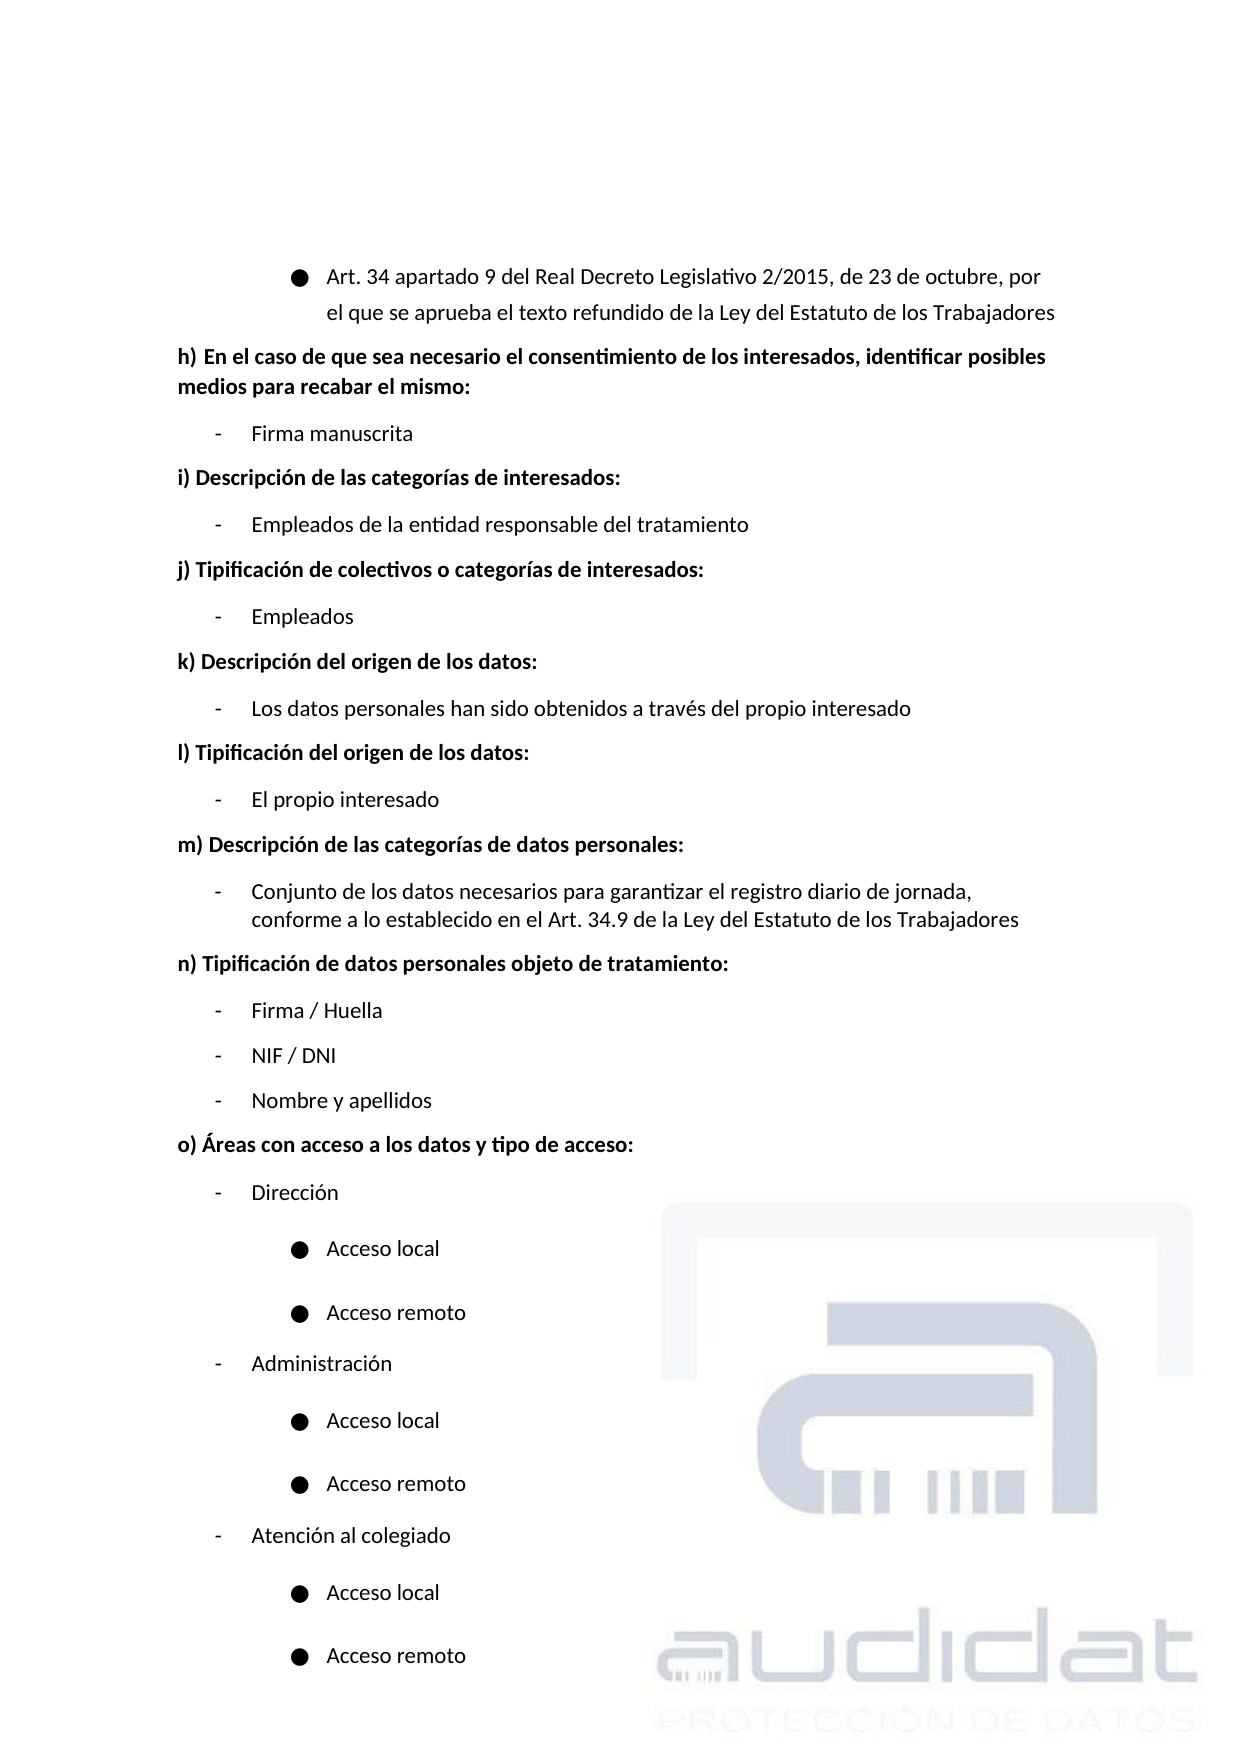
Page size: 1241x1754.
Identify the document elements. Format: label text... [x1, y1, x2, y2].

list Empleados de la entidad responsable del tratamiento [214, 511, 1226, 539]
picture [640, 1333, 1215, 1349]
subtitle Tipificación de colectivos o categorías de interesados: [177, 555, 1226, 583]
subtitle Tipificación del origen de los datos: [177, 738, 1226, 766]
subtitle Descripción de las categorías de interesados: [177, 463, 1226, 492]
list Conjunto de los datos necesarios para garantizar el registro diario de jornada, conforme a lo establecido en el Art. 34.9 de la Ley del Estatuto de los Trabajadores [214, 877, 1063, 933]
subtitle Tipificación de datos personales objeto de tratamiento: [177, 949, 1226, 978]
list Acceso remoto [289, 1286, 1226, 1333]
list Administración [214, 1349, 1226, 1377]
list Acceso remoto [289, 1458, 1226, 1505]
picture [640, 1269, 1215, 1286]
picture [640, 1613, 1215, 1630]
list Nombre y apellidos [214, 1086, 1226, 1114]
list Acceso local [289, 1394, 1226, 1441]
list Art. 34 apartado 9 del Real Decreto Legislativo 2/2015, de 23 de octubre, por el que se aprueba el texto refundido de la Ley del Estatuto de los Trabajadores [289, 251, 1063, 326]
list Acceso local [289, 1566, 1226, 1613]
picture [640, 1441, 1215, 1458]
list NIF / DNI [214, 1041, 1226, 1069]
list Atención al colegiado [214, 1522, 1226, 1550]
list Firma manuscrita [214, 419, 1226, 447]
picture [640, 1677, 1215, 1743]
list Los datos personales han sido obtenidos a través del propio interesado [214, 694, 1226, 722]
list Dirección [214, 1178, 1226, 1206]
subtitle En el caso de que sea necesario el consentimiento de los interesados, identificar posibles medios para recabar el mismo: [177, 342, 1063, 400]
list El propio interesado [214, 785, 1226, 813]
subtitle Descripción de las categorías de datos personales: [177, 830, 1226, 858]
subtitle Descripción del origen de los datos: [177, 647, 1226, 675]
picture [640, 1505, 1215, 1522]
list Firma / Huella [214, 997, 1226, 1025]
list Acceso remoto [289, 1630, 1226, 1677]
picture [640, 1377, 1215, 1394]
picture [640, 1550, 1215, 1566]
list Acceso local [289, 1222, 1226, 1269]
list Empleados [214, 602, 1226, 630]
subtitle Áreas con acceso a los datos y tipo de acceso: [177, 1131, 1226, 1158]
picture [640, 1206, 1215, 1222]
